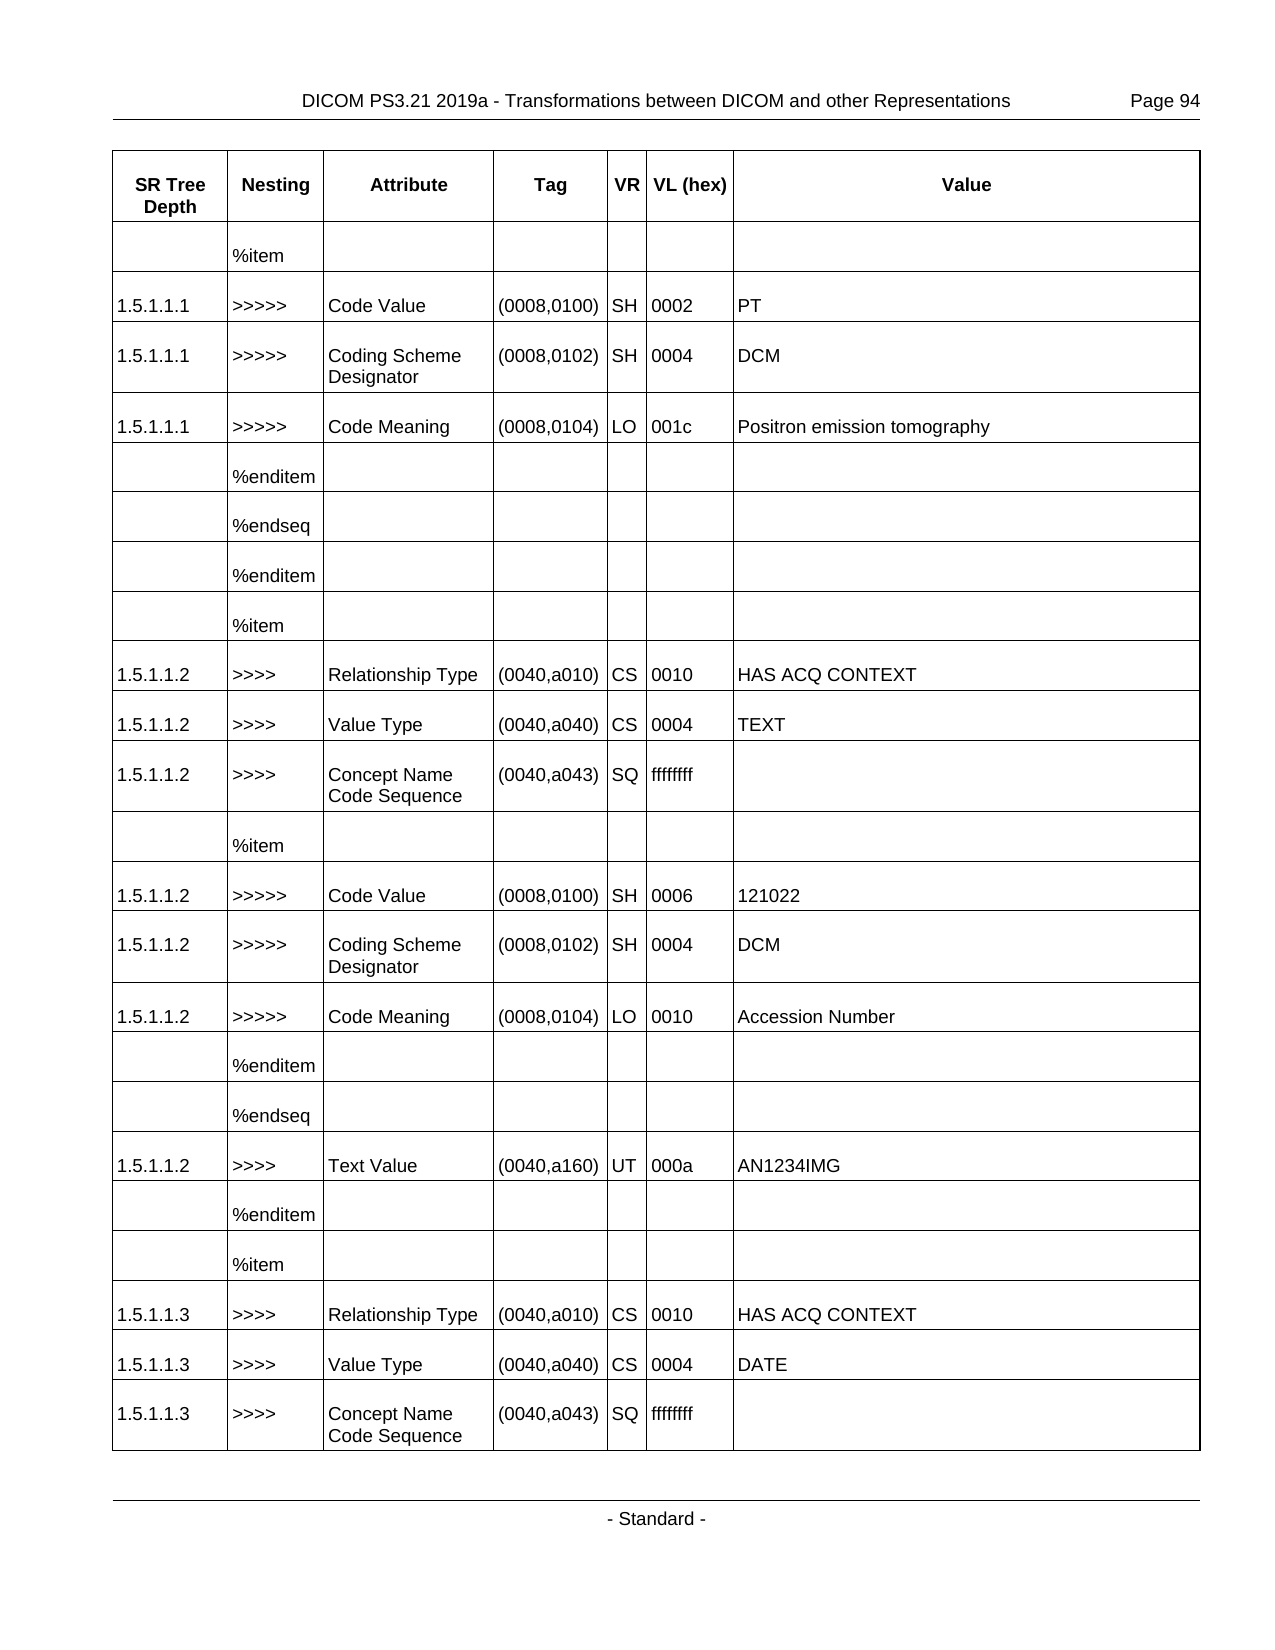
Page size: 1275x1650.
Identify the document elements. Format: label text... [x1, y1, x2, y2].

table_cell 1.5.1.1.2 [113, 983, 227, 1031]
table_cell 0004 [647, 1330, 733, 1379]
table_cell [494, 222, 607, 271]
table_cell [647, 1082, 733, 1131]
table_cell [647, 443, 733, 491]
table_cell %enditem [228, 1032, 323, 1081]
table_cell [734, 812, 1199, 861]
table_cell LO [608, 393, 646, 442]
table_cell [734, 1380, 1199, 1450]
table_cell 0010 [647, 641, 733, 690]
table_cell (0008,0104) [494, 393, 607, 442]
table_cell [734, 492, 1199, 541]
table_cell 0004 [647, 322, 733, 392]
table_cell 1.5.1.1.3 [113, 1380, 227, 1450]
table_cell 1.5.1.1.2 [113, 911, 227, 982]
table_cell %enditem [228, 1181, 323, 1230]
table_cell %item [228, 1231, 323, 1280]
table_cell [734, 222, 1199, 271]
table_cell [324, 443, 493, 491]
table_cell >>>> [228, 1330, 323, 1379]
table_cell Code Value [324, 862, 493, 910]
table_cell 1.5.1.1.1 [113, 393, 227, 442]
table_cell DCM [734, 911, 1199, 982]
table_cell 121022 [734, 862, 1199, 910]
table_cell >>>>> [228, 272, 323, 321]
table_cell [647, 542, 733, 591]
table_cell [113, 592, 227, 640]
table_cell [494, 1181, 607, 1230]
table_cell CS [608, 1281, 646, 1329]
table_cell AN1234IMG [734, 1132, 1199, 1180]
table_cell 1.5.1.1.2 [113, 741, 227, 811]
table_cell 000a [647, 1132, 733, 1180]
table_cell [734, 741, 1199, 811]
table_cell %enditem [228, 542, 323, 591]
table_cell [324, 492, 493, 541]
table_cell %item [228, 592, 323, 640]
table_header SR Tree Depth [113, 151, 227, 221]
table_cell >>>>> [228, 322, 323, 392]
table_cell DATE [734, 1330, 1199, 1379]
table_cell 0004 [647, 691, 733, 740]
table_cell 1.5.1.1.2 [113, 862, 227, 910]
table_cell HAS ACQ CONTEXT [734, 641, 1199, 690]
table_cell Code Meaning [324, 393, 493, 442]
table_cell [647, 492, 733, 541]
table_cell Relationship Type [324, 641, 493, 690]
table_cell [647, 1032, 733, 1081]
table_cell >>>> [228, 641, 323, 690]
table_cell [113, 1181, 227, 1230]
table_cell (0008,0100) [494, 862, 607, 910]
table_cell (0040,a043) [494, 1380, 607, 1450]
table_cell [113, 443, 227, 491]
table_cell [324, 1181, 493, 1230]
table_cell [494, 492, 607, 541]
table_cell Accession Number [734, 983, 1199, 1031]
table_cell 0006 [647, 862, 733, 910]
table_cell SQ [608, 1380, 646, 1450]
table_header Attribute [324, 151, 493, 221]
table_cell [494, 1231, 607, 1280]
table_cell [647, 1231, 733, 1280]
table_cell [647, 812, 733, 861]
table_cell [734, 542, 1199, 591]
table_cell Relationship Type [324, 1281, 493, 1329]
table_cell %item [228, 222, 323, 271]
table_cell [113, 492, 227, 541]
table_cell (0008,0104) [494, 983, 607, 1031]
table_cell Coding Scheme Designator [324, 911, 493, 982]
table_cell [647, 1181, 733, 1230]
table_cell [647, 592, 733, 640]
table_cell HAS ACQ CONTEXT [734, 1281, 1199, 1329]
table_cell PT [734, 272, 1199, 321]
table_cell 0010 [647, 1281, 733, 1329]
table_cell >>>> [228, 741, 323, 811]
table_cell (0040,a040) [494, 1330, 607, 1379]
table_cell [494, 812, 607, 861]
table_cell Concept Name Code Sequence [324, 1380, 493, 1450]
table_cell %item [228, 812, 323, 861]
table_cell Text Value [324, 1132, 493, 1180]
table_cell [734, 1082, 1199, 1131]
table_cell [608, 1082, 646, 1131]
table_cell [113, 812, 227, 861]
table_cell (0008,0100) [494, 272, 607, 321]
table_cell [494, 1082, 607, 1131]
table_cell [608, 443, 646, 491]
table_cell [494, 592, 607, 640]
table_cell [494, 443, 607, 491]
table_cell >>>>> [228, 862, 323, 910]
table_cell [608, 812, 646, 861]
table_cell 1.5.1.1.2 [113, 691, 227, 740]
table_cell [734, 592, 1199, 640]
table_cell SH [608, 862, 646, 910]
table_cell [324, 592, 493, 640]
table_cell (0040,a010) [494, 1281, 607, 1329]
table_cell Value Type [324, 691, 493, 740]
table_cell [608, 1032, 646, 1081]
table_cell [494, 542, 607, 591]
table_cell 0002 [647, 272, 733, 321]
table_cell Coding Scheme Designator [324, 322, 493, 392]
table_cell Positron emission tomography [734, 393, 1199, 442]
table_cell %endseq [228, 1082, 323, 1131]
table_cell SQ [608, 741, 646, 811]
table_cell 001c [647, 393, 733, 442]
table_cell ffffffff [647, 741, 733, 811]
table_cell 1.5.1.1.1 [113, 322, 227, 392]
table_cell [608, 1181, 646, 1230]
table_cell >>>>> [228, 911, 323, 982]
table_cell [324, 812, 493, 861]
table_cell [608, 492, 646, 541]
table_cell %endseq [228, 492, 323, 541]
table_cell (0040,a040) [494, 691, 607, 740]
table_cell TEXT [734, 691, 1199, 740]
table_cell CS [608, 691, 646, 740]
table_cell LO [608, 983, 646, 1031]
table_cell 0004 [647, 911, 733, 982]
table_cell [324, 1082, 493, 1131]
table_cell [734, 1231, 1199, 1280]
table_cell [324, 1032, 493, 1081]
table_cell [734, 1181, 1199, 1230]
table_cell [608, 222, 646, 271]
table_header Tag [494, 151, 607, 221]
table_cell (0008,0102) [494, 911, 607, 982]
table_cell SH [608, 272, 646, 321]
table_cell [113, 1082, 227, 1131]
table_cell DCM [734, 322, 1199, 392]
table_cell [113, 222, 227, 271]
table_cell CS [608, 641, 646, 690]
table_cell [608, 592, 646, 640]
table_cell 1.5.1.1.2 [113, 1132, 227, 1180]
table_cell (0008,0102) [494, 322, 607, 392]
table_cell >>>> [228, 1132, 323, 1180]
table_cell 0010 [647, 983, 733, 1031]
table_cell (0040,a010) [494, 641, 607, 690]
table_cell CS [608, 1330, 646, 1379]
table_cell SH [608, 322, 646, 392]
table_cell 1.5.1.1.2 [113, 641, 227, 690]
table_cell [608, 542, 646, 591]
table_header Value [734, 151, 1199, 221]
table_cell Code Value [324, 272, 493, 321]
table_cell 1.5.1.1.3 [113, 1281, 227, 1329]
table_cell (0040,a160) [494, 1132, 607, 1180]
table_cell SH [608, 911, 646, 982]
table_cell [113, 1032, 227, 1081]
table_cell [324, 222, 493, 271]
table_cell >>>>> [228, 393, 323, 442]
table_header Nesting [228, 151, 323, 221]
table_cell [494, 1032, 607, 1081]
table_cell [113, 542, 227, 591]
table_cell >>>> [228, 691, 323, 740]
table_cell >>>> [228, 1281, 323, 1329]
table_cell [734, 443, 1199, 491]
table_header VR [608, 151, 646, 221]
table_cell [324, 542, 493, 591]
table_cell Concept Name Code Sequence [324, 741, 493, 811]
table_cell [324, 1231, 493, 1280]
table_cell [647, 222, 733, 271]
table_cell [608, 1231, 646, 1280]
table_cell [113, 1231, 227, 1280]
table_cell Code Meaning [324, 983, 493, 1031]
table_cell 1.5.1.1.1 [113, 272, 227, 321]
table_cell UT [608, 1132, 646, 1180]
table_cell Value Type [324, 1330, 493, 1379]
table_cell [734, 1032, 1199, 1081]
table_header VL (hex) [647, 151, 733, 221]
table_cell >>>> [228, 1380, 323, 1450]
table_cell ffffffff [647, 1380, 733, 1450]
table_cell (0040,a043) [494, 741, 607, 811]
table_cell >>>>> [228, 983, 323, 1031]
table_cell 1.5.1.1.3 [113, 1330, 227, 1379]
table_cell %enditem [228, 443, 323, 491]
